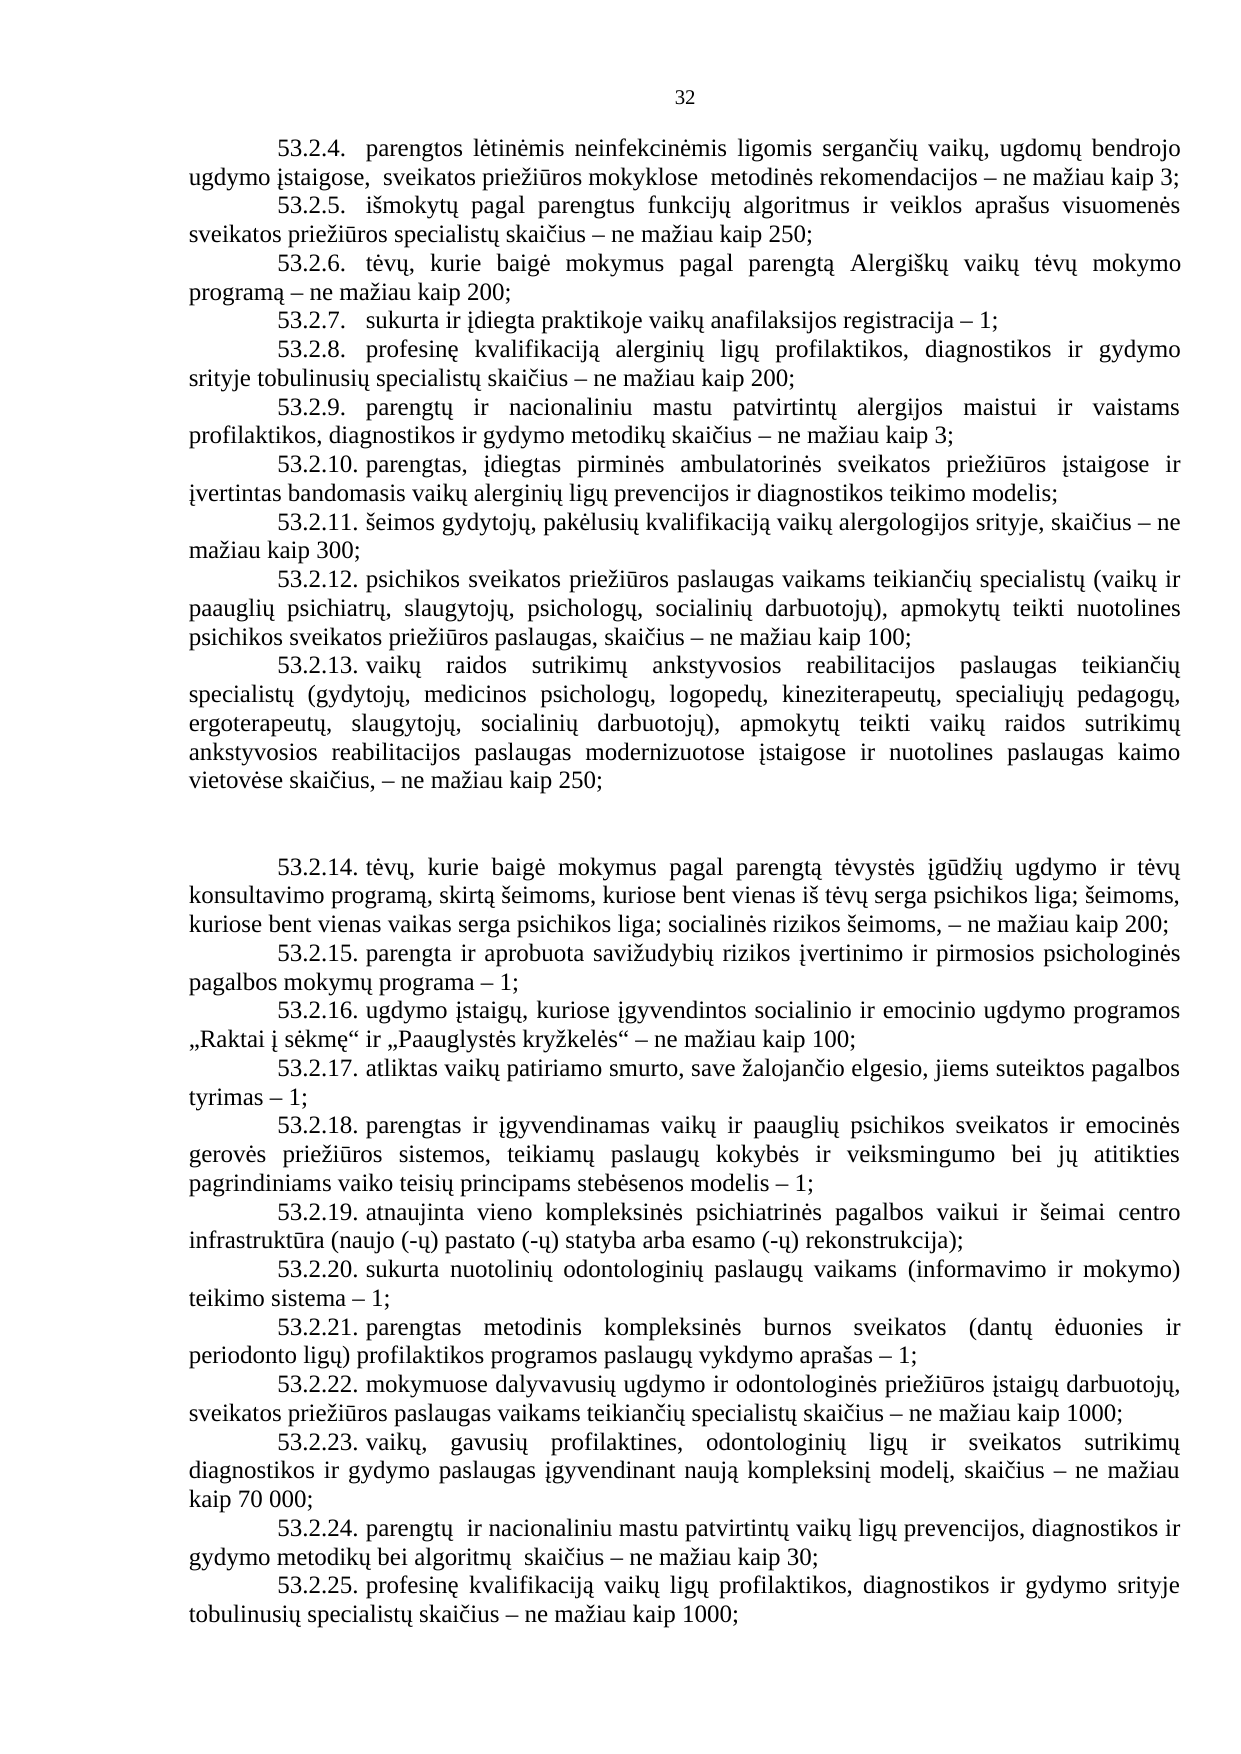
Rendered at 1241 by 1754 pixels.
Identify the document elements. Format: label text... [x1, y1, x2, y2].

text 53.2.7. sukurta ir įdiegta praktikoje vaikų anafilaksijos registracija – 1; [188, 306, 1181, 334]
text 53.2.6. tėvų, kurie baigė mokymus pagal parengtą Alergiškų vaikų tėvų mokymo programą – ne mažiau kaip 200; [188, 248, 1181, 306]
text 53.2.10. parengtas, įdiegtas pirminės ambulatorinės sveikatos priežiūros įstaigose ir įvertintas bandomasis vaikų alerginių ligų prevencijos ir diagnostikos teikimo modelis; [188, 449, 1181, 507]
text 53.2.24. parengtų ir nacionaliniu mastu patvirtintų vaikų ligų prevencijos, diagnostikos ir gydymo metodikų bei algoritmų skaičius – ne mažiau kaip 30; [188, 1513, 1181, 1571]
text 53.2.4. parengtos lėtinėmis neinfekcinėmis ligomis sergančių vaikų, ugdomų bendrojo ugdymo įstaigose, sveikatos priežiūros mokyklose metodinės rekomendacijos – ne mažiau kaip 3; [188, 133, 1181, 191]
text 53.2.8. profesinę kvalifikaciją alerginių ligų profilaktikos, diagnostikos ir gydymo srityje tobulinusių specialistų skaičius – ne mažiau kaip 200; [188, 334, 1181, 392]
text 53.2.13. vaikų raidos sutrikimų ankstyvosios reabilitacijos paslaugas teikiančių specialistų (gydytojų, medicinos psichologų, logopedų, kineziterapeutų, specialiųjų pedagogų, ergoterapeutų, slaugytojų, socialinių darbuotojų), apmokytų teikti vaikų raidos sutrikimų ankstyvosios reabilitacijos paslaugas modernizuotose įstaigose ir nuotolines paslaugas kaimo vietovėse skaičius, – ne mažiau kaip 250; [188, 651, 1181, 794]
text 53.2.5. išmokytų pagal parengtus funkcijų algoritmus ir veiklos aprašus visuomenės sveikatos priežiūros specialistų skaičius – ne mažiau kaip 250; [188, 191, 1181, 248]
text 53.2.20. sukurta nuotolinių odontologinių paslaugų vaikams (informavimo ir mokymo) teikimo sistema – 1; [188, 1254, 1181, 1312]
text 53.2.23. vaikų, gavusių profilaktines, odontologinių ligų ir sveikatos sutrikimų diagnostikos ir gydymo paslaugas įgyvendinant naują kompleksinį modelį, skaičius – ne mažiau kaip 70 000; [188, 1427, 1181, 1513]
text 53.2.14. tėvų, kurie baigė mokymus pagal parengtą tėvystės įgūdžių ugdymo ir tėvų konsultavimo programą, skirtą šeimoms, kuriose bent vienas iš tėvų serga psichikos liga; šeimoms, kuriose bent vienas vaikas serga psichikos liga; socialinės rizikos šeimoms, – ne mažiau kaip 200; [188, 852, 1181, 938]
text 53.2.21. parengtas metodinis kompleksinės burnos sveikatos (dantų ėduonies ir periodonto ligų) profilaktikos programos paslaugų vykdymo aprašas – 1; [188, 1312, 1181, 1369]
text 53.2.22. mokymuose dalyvavusių ugdymo ir odontologinės priežiūros įstaigų darbuotojų, sveikatos priežiūros paslaugas vaikams teikiančių specialistų skaičius – ne mažiau kaip 1000; [188, 1369, 1181, 1427]
text 53.2.25. profesinę kvalifikaciją vaikų ligų profilaktikos, diagnostikos ir gydymo srityje tobulinusių specialistų skaičius – ne mažiau kaip 1000; [188, 1571, 1181, 1628]
text 53.2.18. parengtas ir įgyvendinamas vaikų ir paauglių psichikos sveikatos ir emocinės gerovės priežiūros sistemos, teikiamų paslaugų kokybės ir veiksmingumo bei jų atitikties pagrindiniams vaiko teisių principams stebėsenos modelis – 1; [188, 1111, 1181, 1197]
text 53.2.15. parengta ir aprobuota savižudybių rizikos įvertinimo ir pirmosios psichologinės pagalbos mokymų programa – 1; [188, 938, 1181, 996]
text 53.2.9. parengtų ir nacionaliniu mastu patvirtintų alergijos maistui ir vaistams profilaktikos, diagnostikos ir gydymo metodikų skaičius – ne mažiau kaip 3; [188, 392, 1181, 449]
text 53.2.11. šeimos gydytojų, pakėlusių kvalifikaciją vaikų alergologijos srityje, skaičius – ne mažiau kaip 300; [188, 507, 1181, 564]
text 53.2.19. atnaujinta vieno kompleksinės psichiatrinės pagalbos vaikui ir šeimai centro infrastruktūra (naujo (-ų) pastato (-ų) statyba arba esamo (-ų) rekonstrukcija); [188, 1197, 1181, 1254]
text 53.2.12. psichikos sveikatos priežiūros paslaugas vaikams teikiančių specialistų (vaikų ir paauglių psichiatrų, slaugytojų, psichologų, socialinių darbuotojų), apmokytų teikti nuotolines psichikos sveikatos priežiūros paslaugas, skaičius – ne mažiau kaip 100; [188, 564, 1181, 651]
text 53.2.16. ugdymo įstaigų, kuriose įgyvendintos socialinio ir emocinio ugdymo programos „Raktai į sėkmę“ ir „Paauglystės kryžkelės“ – ne mažiau kaip 100; [188, 996, 1181, 1053]
text 53.2.17. atliktas vaikų patiriamo smurto, save žalojančio elgesio, jiems suteiktos pagalbos tyrimas – 1; [188, 1053, 1181, 1111]
